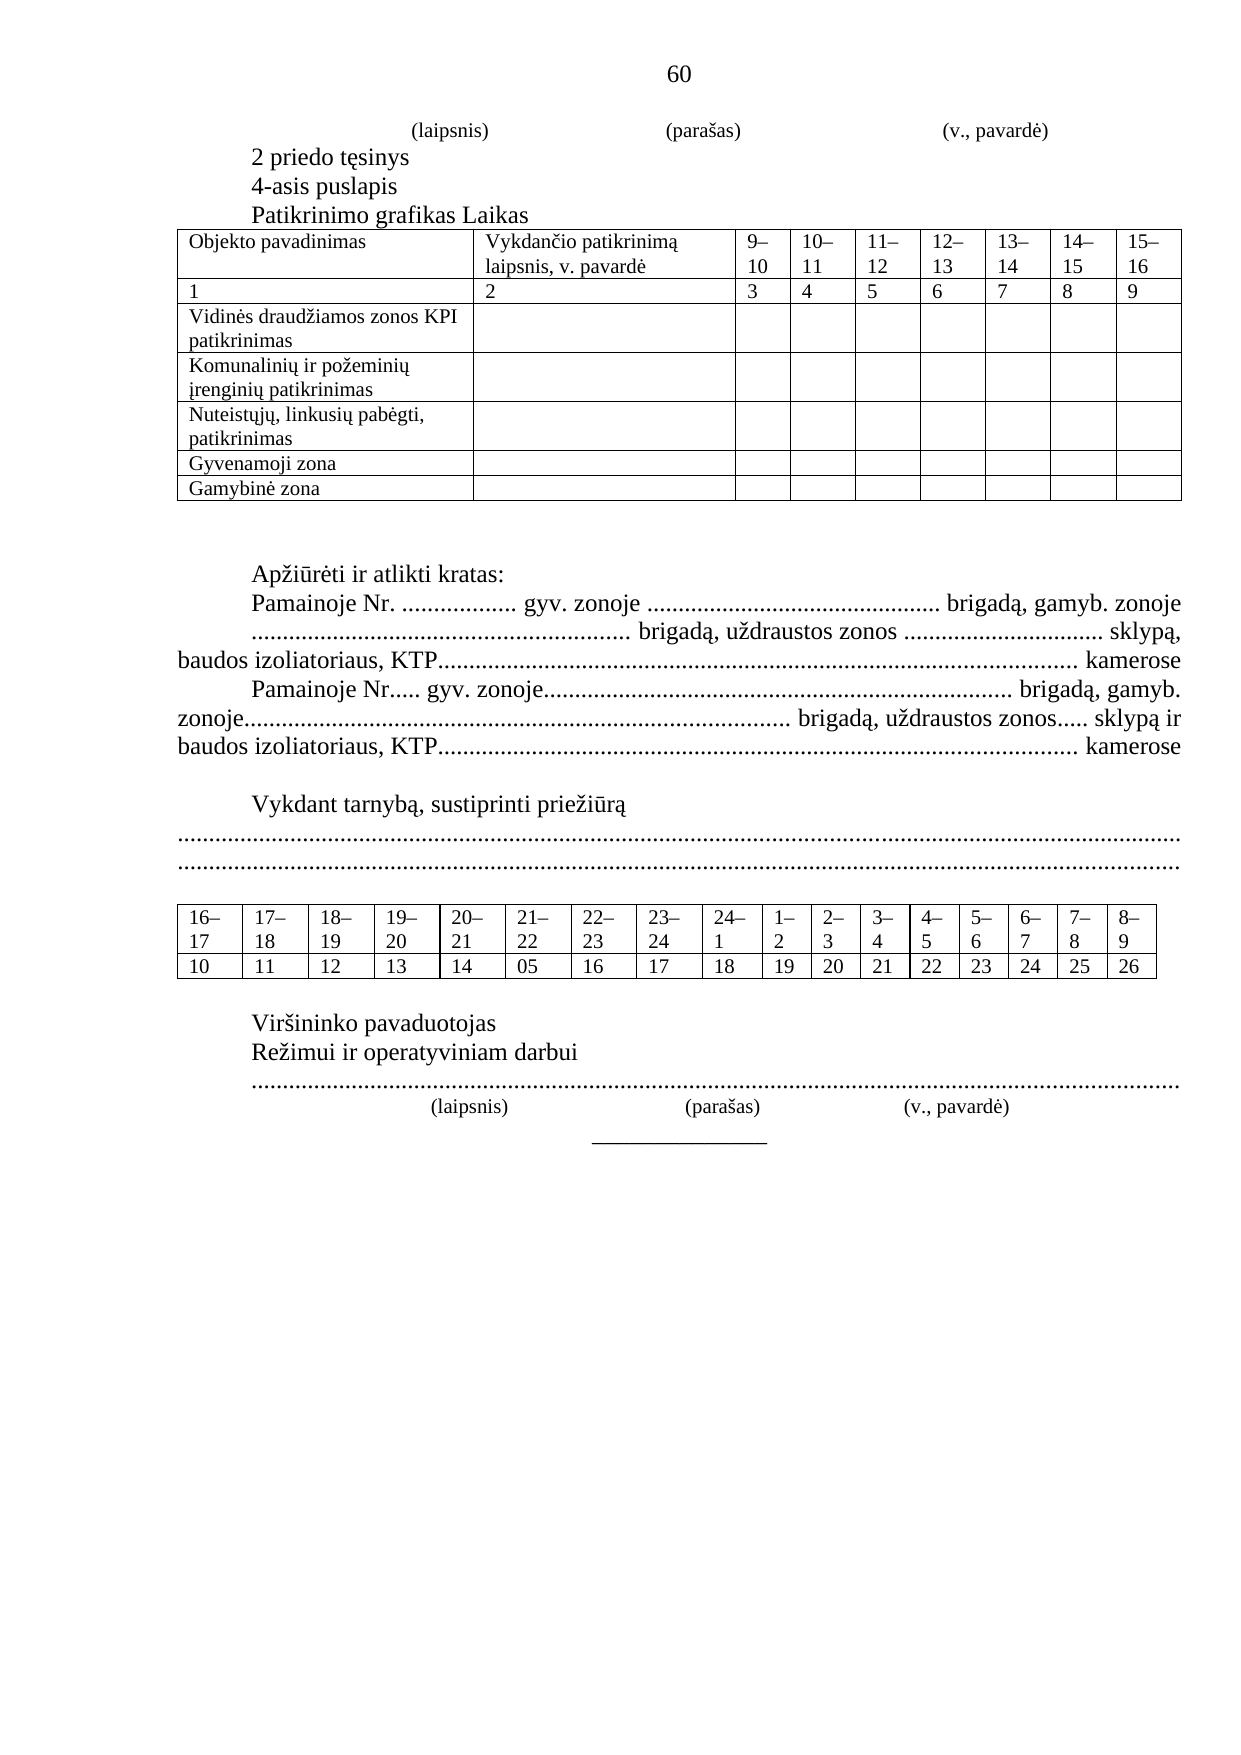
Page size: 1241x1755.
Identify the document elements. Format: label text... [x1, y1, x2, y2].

table_cell [1051, 402, 1116, 450]
table_cell [474, 304, 735, 352]
table_cell [791, 451, 855, 475]
table_cell [986, 304, 1050, 352]
text ................................................ [177, 818, 1181, 846]
table_header 23–24 [637, 905, 702, 953]
table_cell Vidinės draudžiamos zonos KPI patikrinimas [178, 304, 473, 352]
table_header 12–13 [921, 230, 985, 278]
table_cell [736, 304, 790, 352]
table_cell [1051, 476, 1116, 500]
table_cell [474, 476, 735, 500]
table_cell 20 [812, 954, 860, 978]
text Vykdant tarnybą, sustiprinti priežiūrą [177, 789, 1181, 818]
table_cell [1051, 353, 1116, 401]
table_cell 22 [911, 954, 959, 978]
table_cell 9 [1117, 279, 1181, 303]
text Viršininko pavaduotojas [177, 1008, 1181, 1037]
table_cell 10 [178, 954, 242, 978]
table_header Objekto pavadinimas [178, 230, 473, 278]
table_cell 3 [736, 279, 790, 303]
table_header 6–7 [1009, 905, 1057, 953]
table_header 10–11 [791, 230, 855, 278]
table_header 13–14 [986, 230, 1050, 278]
table_cell [986, 476, 1050, 500]
table_header 7–8 [1058, 905, 1107, 953]
table_cell 6 [921, 279, 985, 303]
table_cell [791, 353, 855, 401]
table_cell [921, 402, 985, 450]
table_cell [736, 476, 790, 500]
table_cell [986, 353, 1050, 401]
table_header 18–19 [309, 905, 374, 953]
table_header 9–10 [736, 230, 790, 278]
table_header 3–4 [861, 905, 909, 953]
table_header 11–12 [856, 230, 920, 278]
table_cell [986, 402, 1050, 450]
table_cell [1051, 304, 1116, 352]
table_cell [1117, 402, 1181, 450]
text baudos izoliatoriaus, KTP kamerose [177, 731, 1181, 760]
table_cell [1117, 304, 1181, 352]
table_cell 19 [763, 954, 811, 978]
table_cell [791, 402, 855, 450]
table_header 17–18 [243, 905, 308, 953]
text zonoje brigadą, uždraustos zonos..... sklypą ir [177, 703, 1181, 731]
table_header 1–2 [763, 905, 811, 953]
table_cell [791, 476, 855, 500]
text Pamainoje Nr. gyv. zonoje ............................................... brigadą, gamyb. zonoje [177, 588, 1181, 616]
table_header 22–23 [572, 905, 636, 953]
table_cell 18 [703, 954, 762, 978]
table_header 24–1 [703, 905, 762, 953]
table_cell [474, 353, 735, 401]
table_cell Gamybinė zona [178, 476, 473, 500]
table_cell [1117, 476, 1181, 500]
table_cell 5 [856, 279, 920, 303]
table_cell [474, 402, 735, 450]
table_cell [791, 304, 855, 352]
text 2 priedo tęsinys [177, 142, 1181, 171]
table_cell 16 [572, 954, 636, 978]
text brigadą, uždraustos zonos ................................ sklypą, [177, 616, 1181, 645]
table_cell 14 [441, 954, 505, 978]
table_cell 2 [474, 279, 735, 303]
table_cell 24 [1009, 954, 1057, 978]
text (laipsnis) (parašas) (v., pavardė) [177, 1094, 1181, 1118]
table_header 16–17 [178, 905, 242, 953]
table_cell [856, 353, 920, 401]
table_header 5–6 [960, 905, 1008, 953]
table_header 8–9 [1108, 905, 1156, 953]
table_cell 4 [791, 279, 855, 303]
table_header 21–22 [506, 905, 571, 953]
table_cell 26 [1108, 954, 1156, 978]
table_cell 12 [309, 954, 374, 978]
table_cell [921, 304, 985, 352]
table_cell 05 [506, 954, 571, 978]
text Apžiūrėti ir atlikti kratas: [177, 559, 1181, 588]
table_cell 25 [1058, 954, 1107, 978]
table_cell [921, 451, 985, 475]
table_cell 17 [637, 954, 702, 978]
table_cell Nuteistųjų, linkusių pabėgti, patikrinimas [178, 402, 473, 450]
table_cell 13 [375, 954, 439, 978]
table_cell 21 [861, 954, 909, 978]
table_cell 1 [178, 279, 473, 303]
table_cell [736, 353, 790, 401]
table_cell [736, 402, 790, 450]
table_cell [856, 304, 920, 352]
table_header 20–21 [441, 905, 505, 953]
table_cell [921, 476, 985, 500]
table_cell 23 [960, 954, 1008, 978]
table_cell Komunalinių ir požeminių įrenginių patikrinimas [178, 353, 473, 401]
table_cell 11 [243, 954, 308, 978]
table_header 15–16 [1117, 230, 1181, 278]
table_cell 8 [1051, 279, 1116, 303]
text (laipsnis) (parašas) (v., pavardė) [177, 118, 1181, 142]
table_header 19–20 [375, 905, 439, 953]
table_header Vykdančio patikrinimą laipsnis, v. pavardė [474, 230, 735, 278]
table_cell Gyvenamoji zona [178, 451, 473, 475]
table_cell 7 [986, 279, 1050, 303]
table_cell [1117, 451, 1181, 475]
text baudos izoliatoriaus, KTP kamerose [177, 645, 1181, 674]
table_cell [474, 451, 735, 475]
text ______________ [177, 1118, 1181, 1147]
text Režimui ir operatyviniam darbui [177, 1037, 1181, 1066]
table_cell [921, 353, 985, 401]
text Pamainoje Nr..... gyv. zonoje brigadą, gamyb. [177, 674, 1181, 703]
table_header 2–3 [812, 905, 860, 953]
table_cell [1117, 353, 1181, 401]
text Patikrinimo grafikas Laikas [177, 200, 1181, 228]
table_cell [856, 451, 920, 475]
table_header 14–15 [1051, 230, 1116, 278]
table_cell [1051, 451, 1116, 475]
table_cell [986, 451, 1050, 475]
table_cell [856, 476, 920, 500]
table_cell [736, 451, 790, 475]
table_cell [856, 402, 920, 450]
table_header 4–5 [911, 905, 959, 953]
text 4-asis puslapis [177, 171, 1181, 200]
